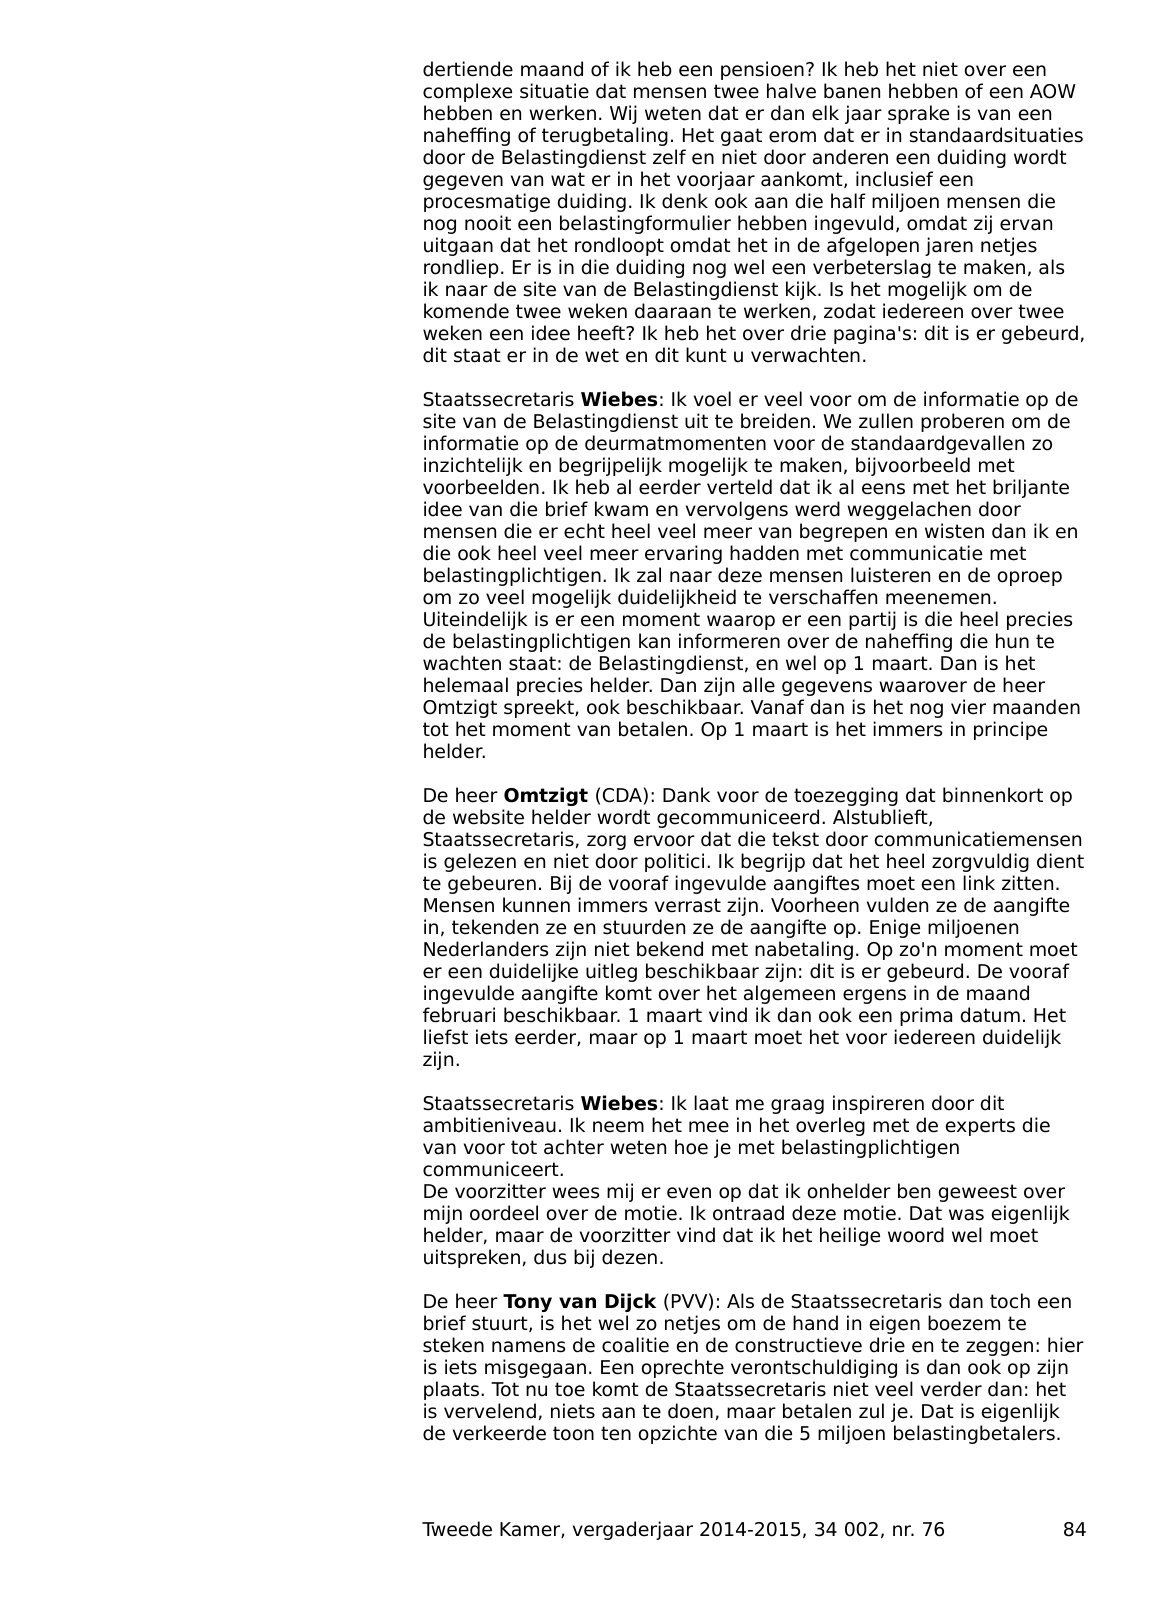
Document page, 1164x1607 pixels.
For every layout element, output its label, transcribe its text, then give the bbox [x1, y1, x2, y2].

text De heer Omtzigt (CDA): Dank voor de toezegging dat binnenkort op de website helder wordt gecommuniceerd. Alstublieft, Staatssecretaris, zorg ervoor dat die tekst door communicatiemensen is gelezen en niet door politici. Ik begrijp dat het heel zorgvuldig dient te gebeuren. Bij de vooraf ingevulde aangiftes moet een link zitten. Mensen kunnen immers verrast zijn. Voorheen vulden ze de aangifte in, tekenden ze en stuurden ze de aangifte op. Enige miljoenen Nederlanders zijn niet bekend met nabetaling. Op zo'n moment moet er een duidelijke uitleg beschikbaar zijn: dit is er gebeurd. De vooraf ingevulde aangifte komt over het algemeen ergens in de maand februari beschikbaar. 1 maart vind ik dan ook een prima datum. Het liefst iets eerder, maar op 1 maart moet het voor iedereen duidelijk zijn. [422, 785, 1087, 1071]
text De heer Tony van Dijck (PVV): Als de Staatssecretaris dan toch een brief stuurt, is het wel zo netjes om de hand in eigen boezem te steken namens de coalitie en de constructieve drie en te zeggen: hier is iets misgegaan. Een oprechte verontschuldiging is dan ook op zijn plaats. Tot nu toe komt de Staatssecretaris niet veel verder dan: het is vervelend, niets aan te doen, maar betalen zul je. Dat is eigenlijk de verkeerde toon ten opzichte van die 5 miljoen belastingbetalers. [422, 1291, 1087, 1444]
text De voorzitter wees mij er even op dat ik onhelder ben geweest over mijn oordeel over de motie. Ik ontraad deze motie. Dat was eigenlijk helder, maar de voorzitter vind dat ik het heilige woord wel moet uitspreken, dus bij dezen. [422, 1181, 1087, 1268]
text Staatssecretaris Wiebes: Ik voel er veel voor om de informatie op de site van de Belastingdienst uit te breiden. We zullen proberen om de informatie op de deurmatmomenten voor de standaardgevallen zo inzichtelijk en begrijpelijk mogelijk te maken, bijvoorbeeld met voorbeelden. Ik heb al eerder verteld dat ik al eens met het briljante idee van die brief kwam en vervolgens werd weggelachen door mensen die er echt heel veel meer van begrepen en wisten dan ik en die ook heel veel meer ervaring hadden met communicatie met belastingplichtigen. Ik zal naar deze mensen luisteren en de oproep om zo veel mogelijk duidelijkheid te verschaffen meenemen. Uiteindelijk is er een moment waarop er een partij is die heel precies de belastingplichtigen kan informeren over de naheffing die hun te wachten staat: de Belastingdienst, en wel op 1 maart. Dan is het helemaal precies helder. Dan zijn alle gegevens waarover de heer Omtzigt spreekt, ook beschikbaar. Vanaf dan is het nog vier maanden tot het moment van betalen. Op 1 maart is het immers in principe helder. [422, 389, 1087, 763]
text dertiende maand of ik heb een pensioen? Ik heb het niet over een complexe situatie dat mensen twee halve banen hebben of een AOW hebben en werken. Wij weten dat er dan elk jaar sprake is van een naheffing of terugbetaling. Het gaat erom dat er in standaardsituaties door de Belastingdienst zelf en niet door anderen een duiding wordt gegeven van wat er in het voorjaar aankomt, inclusief een procesmatige duiding. Ik denk ook aan die half miljoen mensen die nog nooit een belastingformulier hebben ingevuld, omdat zij ervan uitgaan dat het rondloopt omdat het in de afgelopen jaren netjes rondliep. Er is in die duiding nog wel een verbeterslag te maken, als ik naar de site van de Belastingdienst kijk. Is het mogelijk om de komende twee weken daaraan te werken, zodat iedereen over twee weken een idee heeft? Ik heb het over drie pagina's: dit is er gebeurd, dit staat er in de wet en dit kunt u verwachten. [422, 59, 1087, 367]
text Staatssecretaris Wiebes: Ik laat me graag inspireren door dit ambitieniveau. Ik neem het mee in het overleg met de experts die van voor tot achter weten hoe je met belastingplichtigen communiceert. [422, 1093, 1087, 1181]
